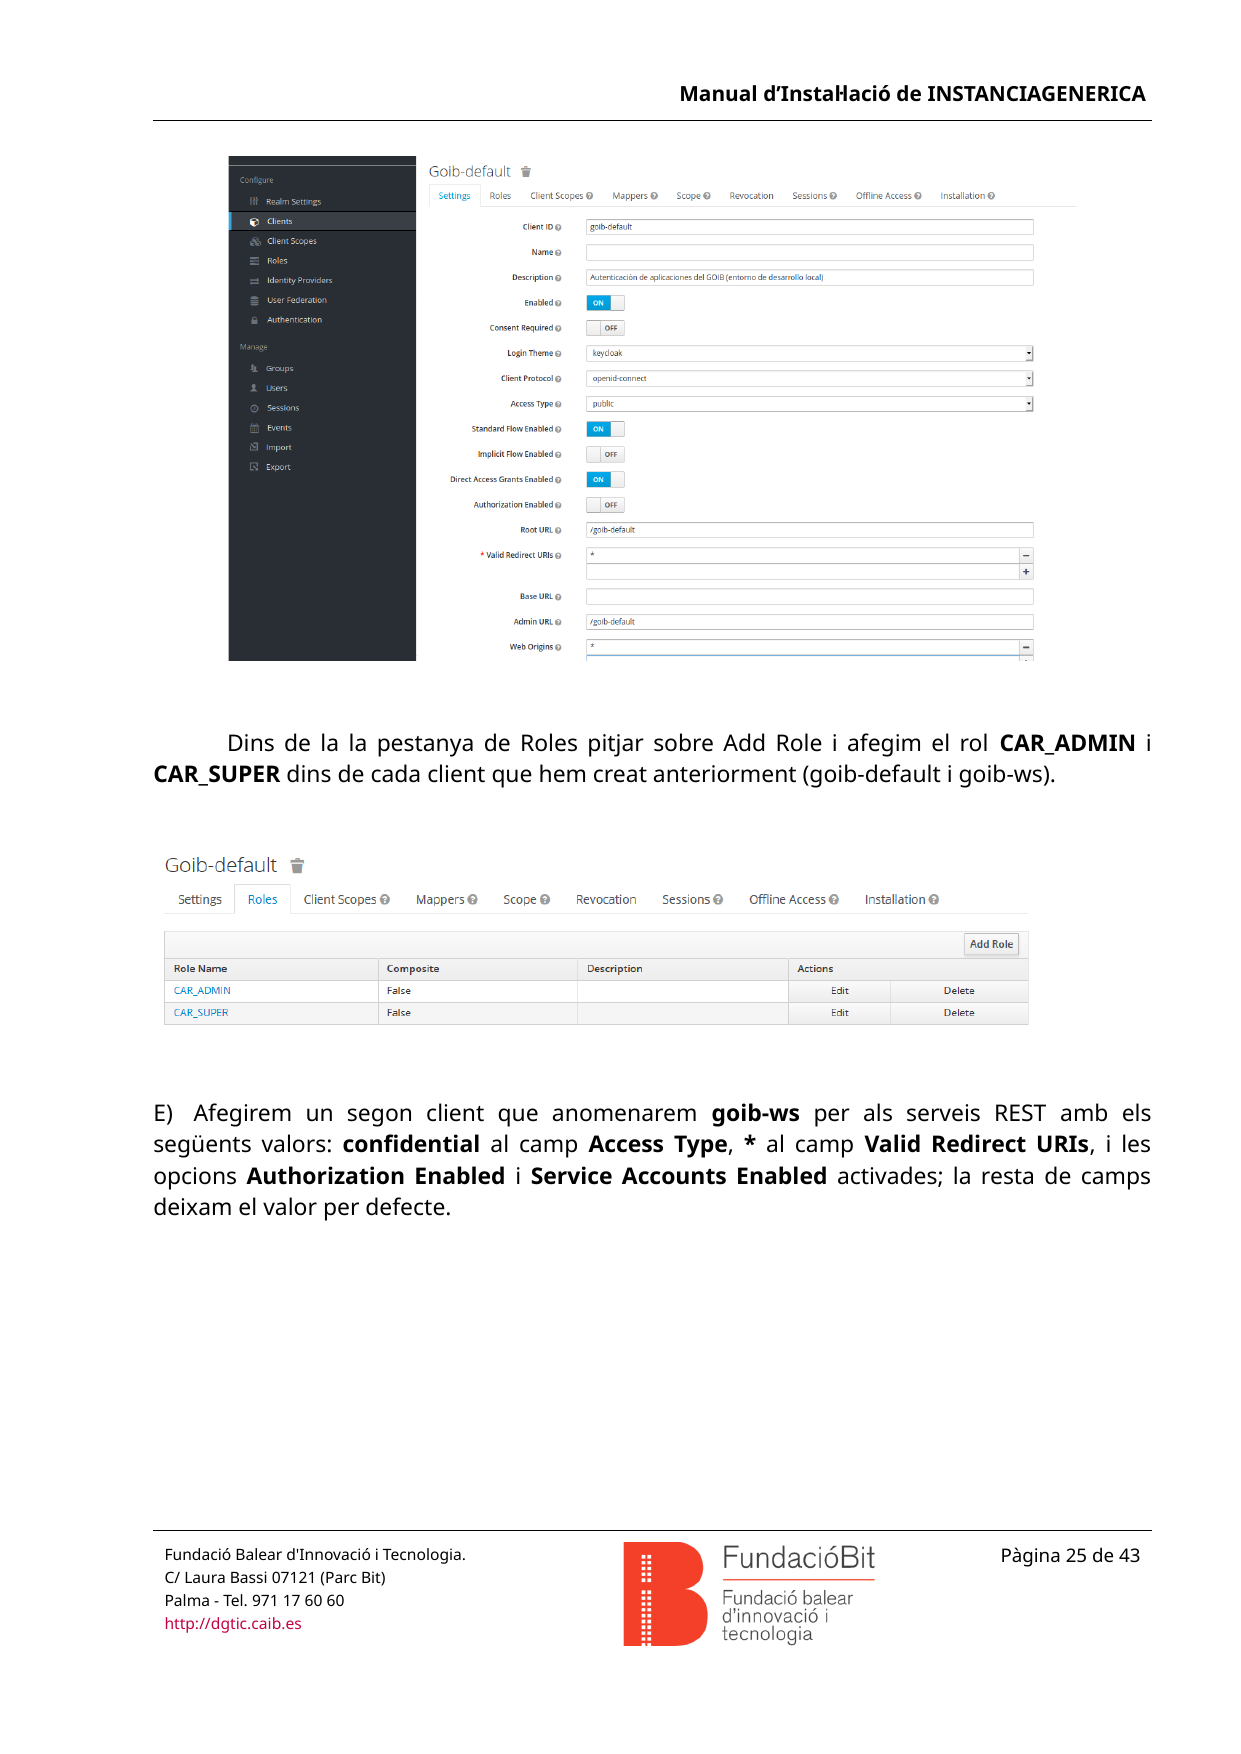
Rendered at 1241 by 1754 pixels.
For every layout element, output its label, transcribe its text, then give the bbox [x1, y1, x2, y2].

picture [623, 1542, 875, 1646]
picture [153, 843, 1039, 1043]
list Afegirem un segon client que anomenarem goib-ws per als serveis REST amb els següents valors: confidential al camp Access Type, * al camp Valid Redirect URIs, i les opcions Authorization Enabled i Service Accounts Enabled activades; la resta de camps deixam el valor per defecte. [153, 1097, 1152, 1222]
picture [228, 156, 1077, 661]
list Dins de la la pestanya de Roles pitjar sobre Add Role i afegim el rol CAR_ADMIN i CAR_SUPER dins de cada client que hem creat anteriorment (goib-default i goib-ws). [153, 727, 1152, 789]
